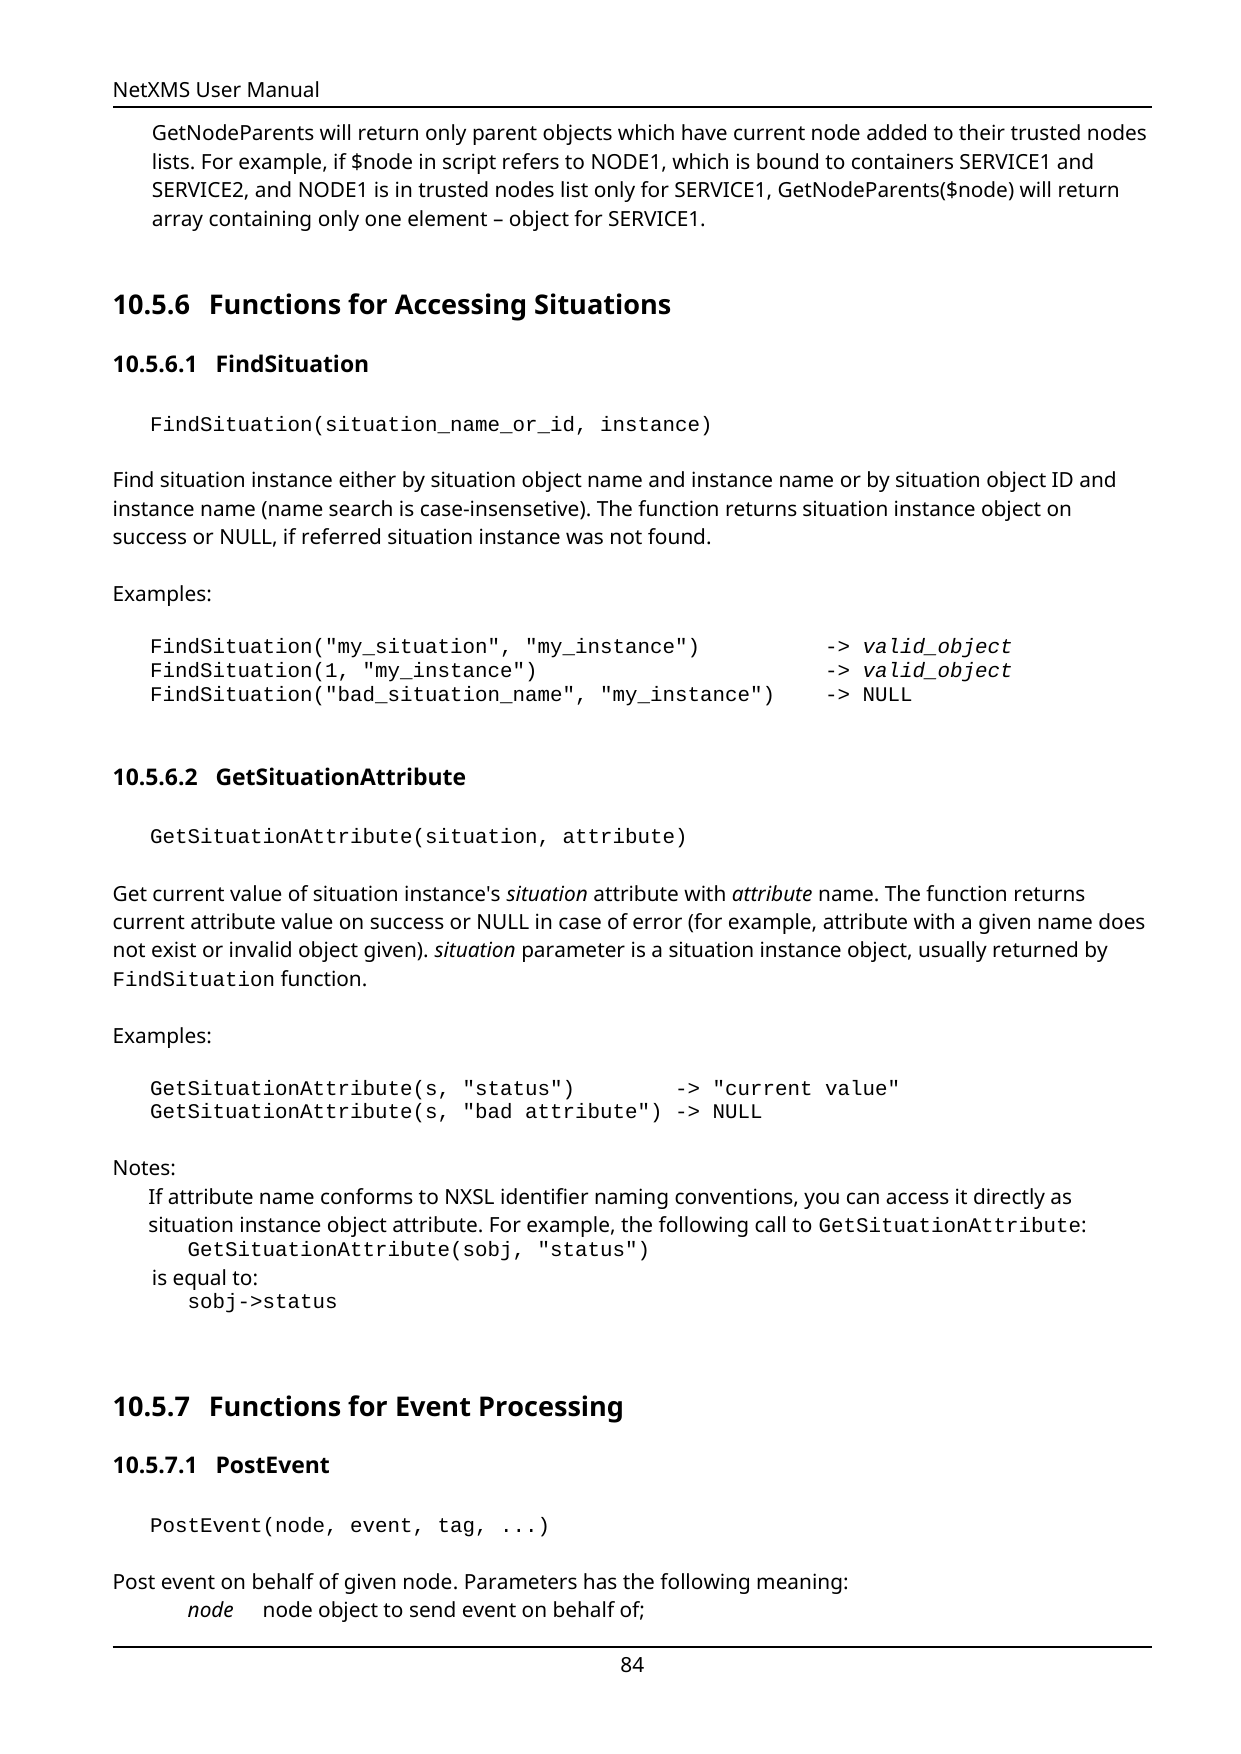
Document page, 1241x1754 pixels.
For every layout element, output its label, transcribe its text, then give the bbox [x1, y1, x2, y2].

text FindSituation("my_situation", "my_instance") -> valid_object [150, 636, 1152, 660]
text GetNodeParents will return only parent objects which have current node added to their trusted nodes lists. For example, if $node in script refers to NODE1, which is bound to containers SERVICE1 and SERVICE2, and NODE1 is in trusted nodes list only for SERVICE1, GetNodeParents($node) will return array containing only one element – object for SERVICE1. [152, 118, 1152, 232]
subtitle Functions for Accessing Situations [112, 286, 1152, 323]
text sobj->status [187, 1291, 1152, 1315]
text Post event on behalf of given node. Parameters has the following meaning: [112, 1567, 1152, 1595]
text Examples: [112, 579, 1152, 608]
text FindSituation("bad_situation_name", "my_instance") -> NULL [150, 683, 1152, 707]
subtitle FindSituation [112, 348, 1152, 379]
text Examples: [112, 1021, 1152, 1049]
text GetSituationAttribute(s, "bad attribute") -> NULL [150, 1101, 1152, 1125]
text If attribute name conforms to NXSL identifier naming conventions, you can access it directly as situation instance object attribute. For example, the following call to GetSituationAttribute: [148, 1182, 1152, 1239]
text Find situation instance either by situation object name and instance name or by situation object ID and instance name (name search is case-insensetive). The function returns situation instance object on success or NULL, if referred situation instance was not found. [112, 466, 1152, 551]
text GetSituationAttribute(situation, attribute) [150, 827, 1152, 850]
text is equal to: [152, 1263, 1152, 1291]
text GetSituationAttribute(sobj, "status") [187, 1239, 1152, 1263]
subtitle PostEvent [112, 1449, 1152, 1480]
subtitle Functions for Event Processing [112, 1387, 1152, 1424]
text Notes: [112, 1153, 1152, 1182]
text node node object to send event on behalf of; [112, 1595, 1152, 1624]
text FindSituation(situation_name_or_id, instance) [150, 413, 1152, 437]
text GetSituationAttribute(s, "status") -> "current value" [150, 1078, 1152, 1101]
text Get current value of situation instance's situation attribute with attribute name. The function returns current attribute value on success or NULL in case of error (for example, attribute with a given name does not exist or invalid object given). situation parameter is a situation instance object, usually returned by FindSituation function. [112, 879, 1152, 992]
text FindSituation(1, "my_instance") -> valid_object [150, 660, 1152, 683]
text PostEvent(node, event, tag, ...) [150, 1515, 1152, 1538]
subtitle GetSituationAttribute [112, 761, 1152, 792]
